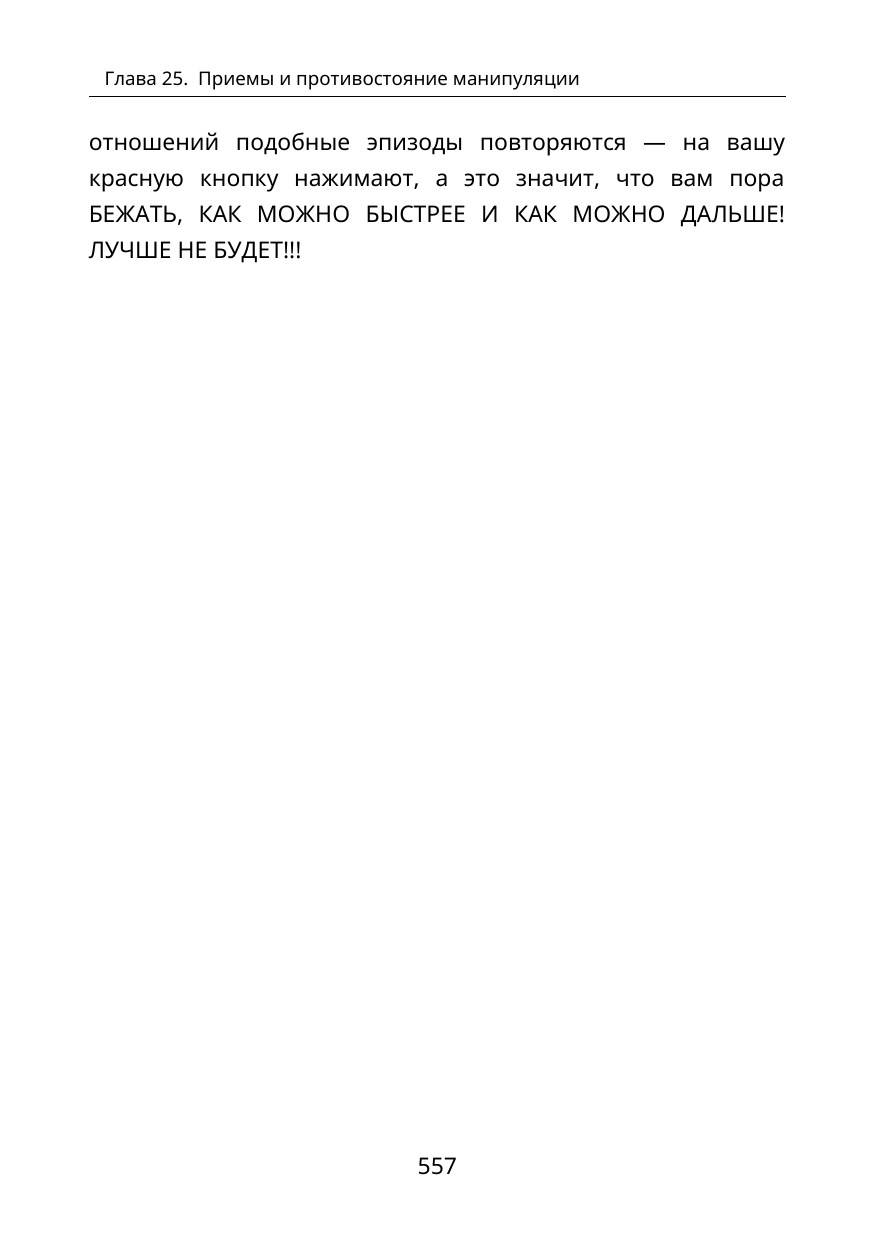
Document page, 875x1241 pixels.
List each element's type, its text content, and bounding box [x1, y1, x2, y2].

text отношений подобные эпизоды повторяются — на вашу красную кнопку нажимают, а это значит, что вам пора БЕЖАТЬ, КАК МОЖНО БЫСТРЕЕ И КАК МОЖНО ДАЛЬШЕ! ЛУЧШЕ НЕ БУДЕТ!!! [88, 126, 786, 265]
